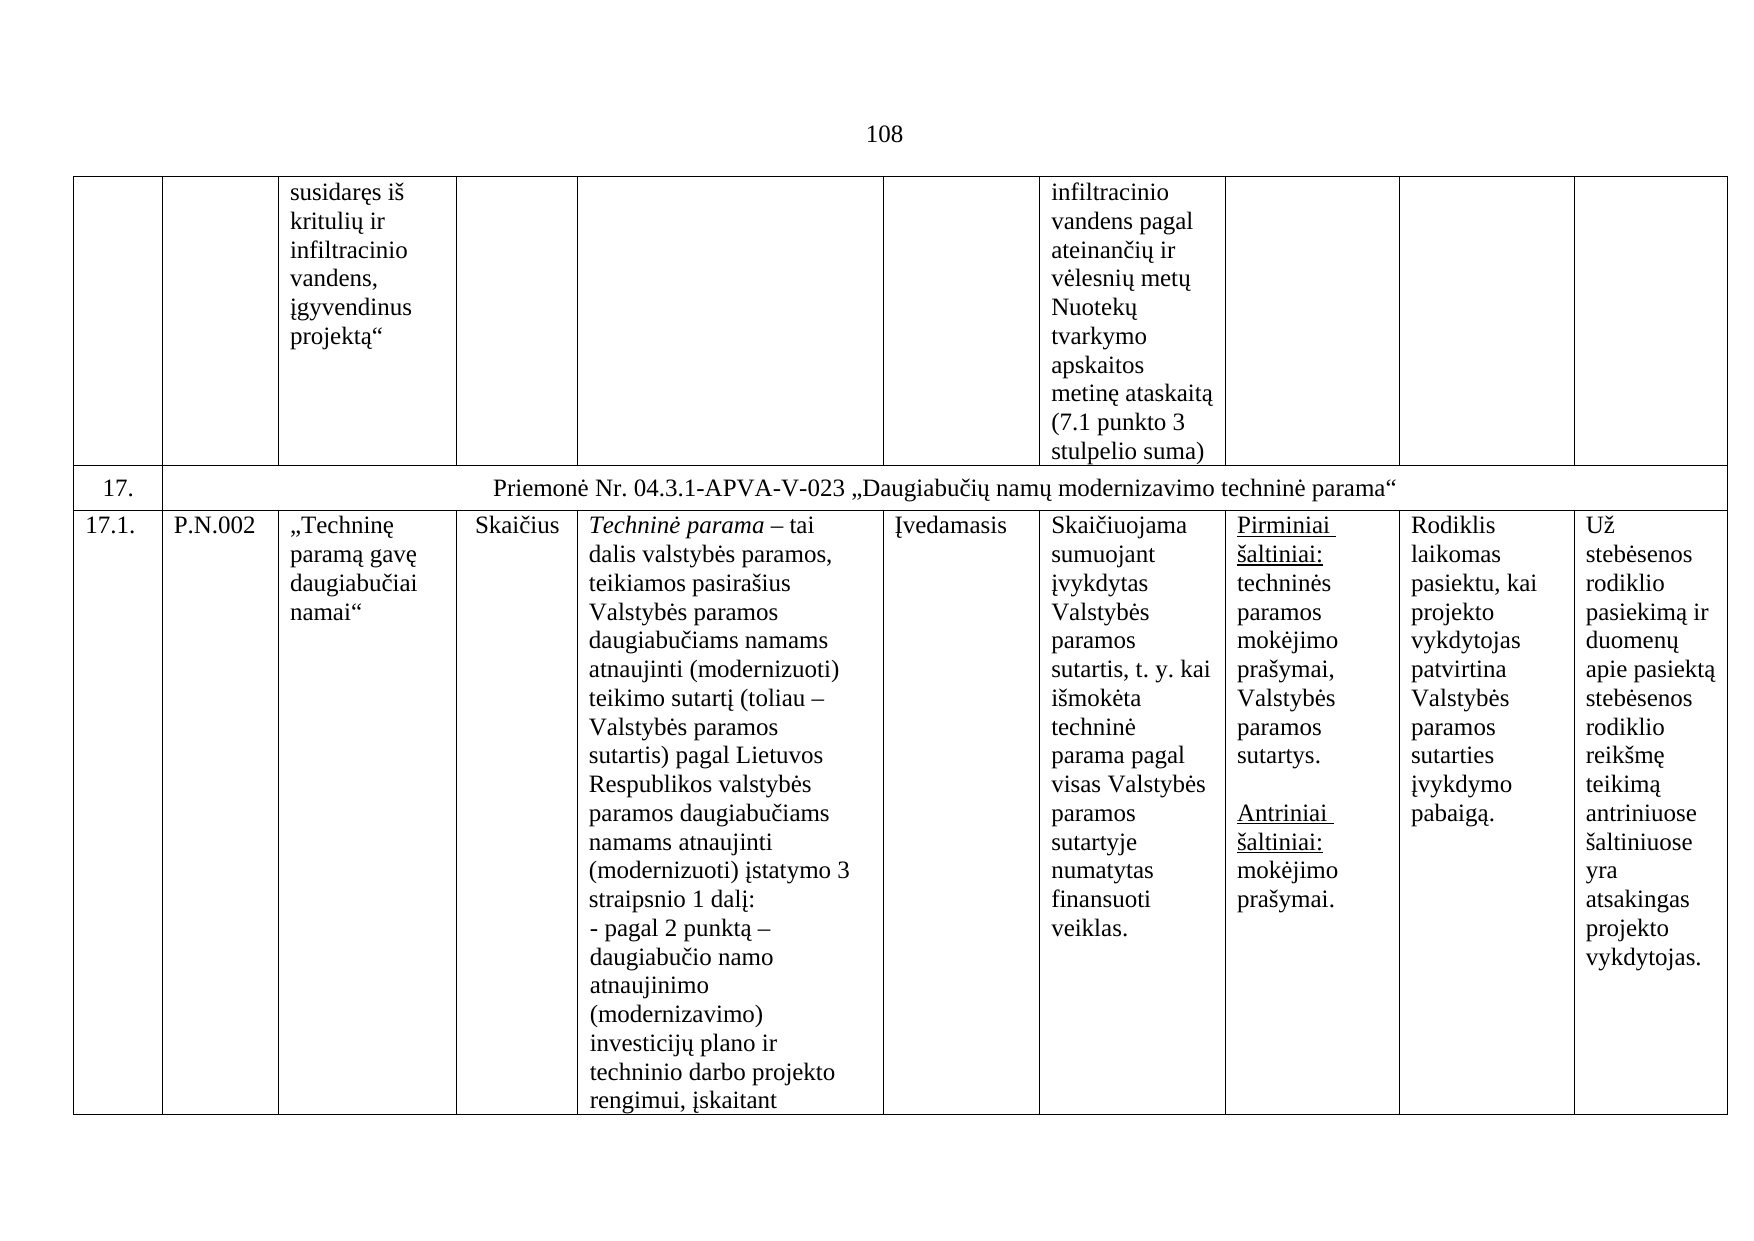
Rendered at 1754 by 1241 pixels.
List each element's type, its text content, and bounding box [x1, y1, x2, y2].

table_cell infiltracinio vandens pagal ateinančių ir vėlesnių metų Nuotekų tvarkymo apskaitos metinę ataskaitą (7.1 punkto 3 stulpelio suma) [1040, 177, 1225, 465]
table_cell Skaičiuojama sumuojant įvykdytas Valstybės paramos sutartis, t. y. kai išmokėta techninė parama pagal visas Valstybės paramos sutartyje numatytas finansuoti veiklas. [1040, 511, 1225, 1114]
table_cell 17.1. [74, 511, 162, 1114]
table_cell Skaičius [457, 511, 577, 1114]
table_cell 17. [74, 466, 162, 509]
table_cell [74, 177, 162, 465]
table_cell „Techninę paramą gavę daugiabučiai namai“ [279, 511, 456, 1114]
table_cell Įvedamasis [884, 511, 1039, 1114]
table_cell Techninė parama – tai dalis valstybės paramos, teikiamos pasirašius Valstybės paramos daugiabučiams namams atnaujinti (modernizuoti) teikimo sutartį (toliau – Valstybės paramos sutartis) pagal Lietuvos Respublikos valstybės paramos daugiabučiams namams atnaujinti (modernizuoti) įstatymo 3 straipsnio 1 dalį: - pagal 2 punktą – daugiabučio namo atnaujinimo (modernizavimo) investicijų plano ir techninio darbo projekto rengimui, įskaitant [578, 511, 883, 1114]
table_cell [884, 177, 1039, 465]
table_cell [1226, 177, 1399, 465]
table_cell Pirminiai šaltiniai: techninės paramos mokėjimo prašymai, Valstybės paramos sutartys. Antriniai šaltiniai: mokėjimo prašymai. [1226, 511, 1399, 1114]
table_cell [578, 177, 883, 465]
table_cell susidaręs iš kritulių ir infiltracinio vandens, įgyvendinus projektą“ [279, 177, 456, 465]
table_cell P.N.002 [163, 511, 278, 1114]
table_cell [1575, 177, 1727, 465]
table_cell Priemonė Nr. 04.3.1-APVA-V-023 „Daugiabučių namų modernizavimo techninė parama“ [163, 466, 1727, 509]
table_cell [163, 177, 278, 465]
table_cell [1400, 177, 1574, 465]
table_cell [457, 177, 577, 465]
table_cell Už stebėsenos rodiklio pasiekimą ir duomenų apie pasiektą stebėsenos rodiklio reikšmę teikimą antriniuose šaltiniuose yra atsakingas projekto vykdytojas. [1575, 511, 1727, 1114]
table_cell Rodiklis laikomas pasiektu, kai projekto vykdytojas patvirtina Valstybės paramos sutarties įvykdymo pabaigą. [1400, 511, 1574, 1114]
